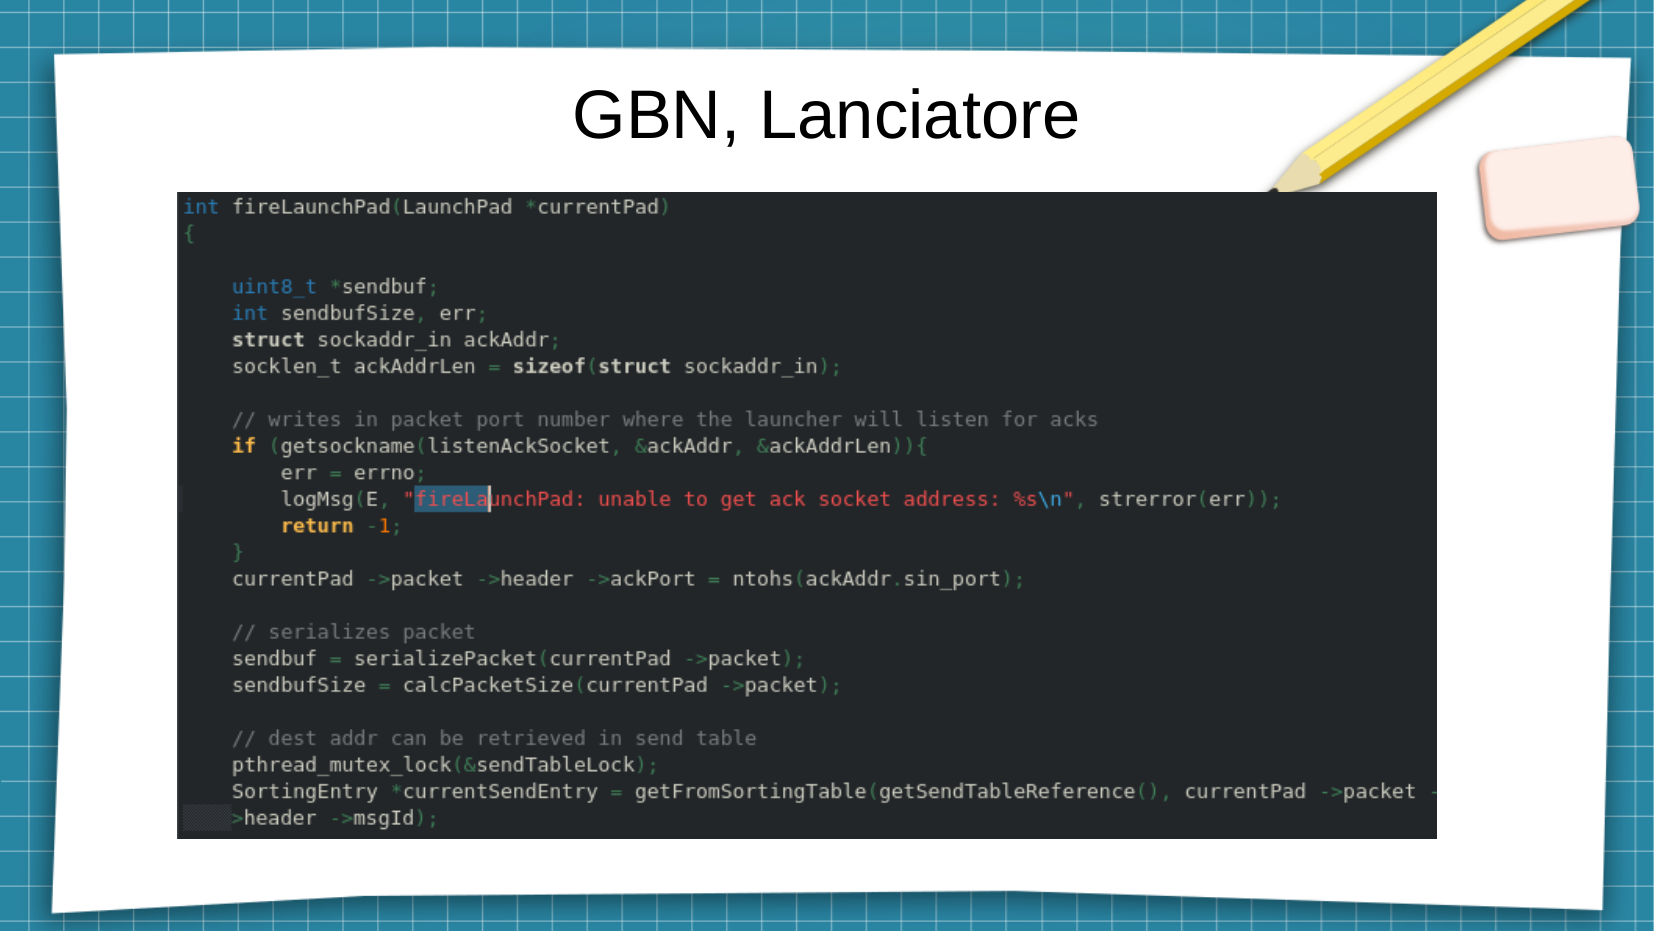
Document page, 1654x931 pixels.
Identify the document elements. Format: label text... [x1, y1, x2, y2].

picture [0, 0, 1654, 931]
title GBN, Lanciatore [82, 37, 1571, 193]
